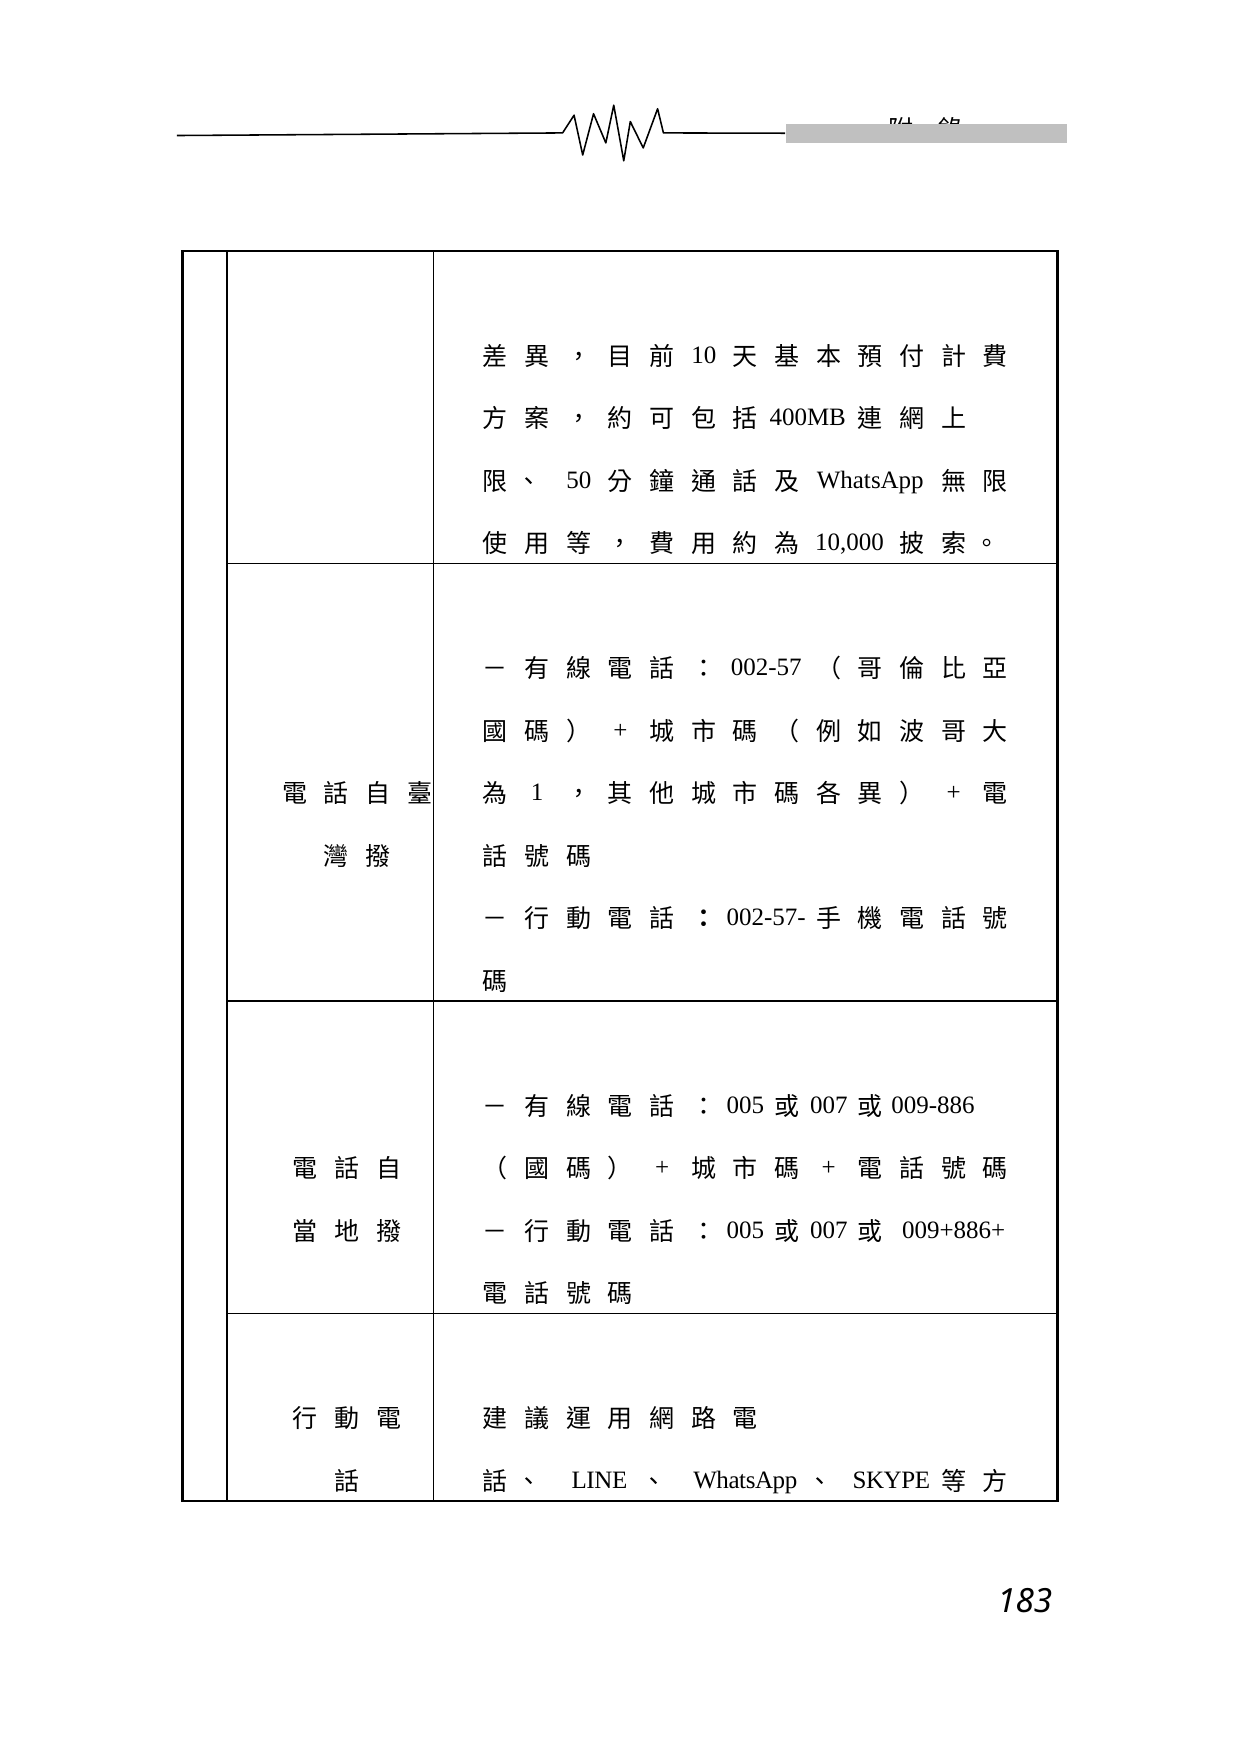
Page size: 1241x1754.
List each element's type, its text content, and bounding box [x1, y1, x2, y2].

table_cell 差異，目前10天基本預付計費方案，約可包括400MB連網上限、50分鐘通話及WhatsApp無限使用等，費用約為10,000披索。 [434, 252, 1056, 563]
table_cell －有線電話：005或007或009-886（國碼）+城市碼+電話號碼 －行動電話：005或007或009+886+電話號碼 [434, 1002, 1056, 1313]
table_cell 建議運用網路電話、LINE、WhatsApp、SKYPE等方 [434, 1314, 1056, 1500]
table_cell [184, 252, 226, 1500]
table_cell 行動電話 [228, 1314, 433, 1500]
table_cell 電話自臺灣撥 [228, 564, 433, 1000]
table_cell －有線電話：002-57（哥倫比亞國碼）+城市碼（例如波哥大為1，其他城市碼各異）+電話號碼 －行動電話：002-57-手機電話號碼 [434, 564, 1056, 1000]
table_cell [228, 252, 433, 563]
table_cell 電話自當地撥 [228, 1002, 433, 1313]
